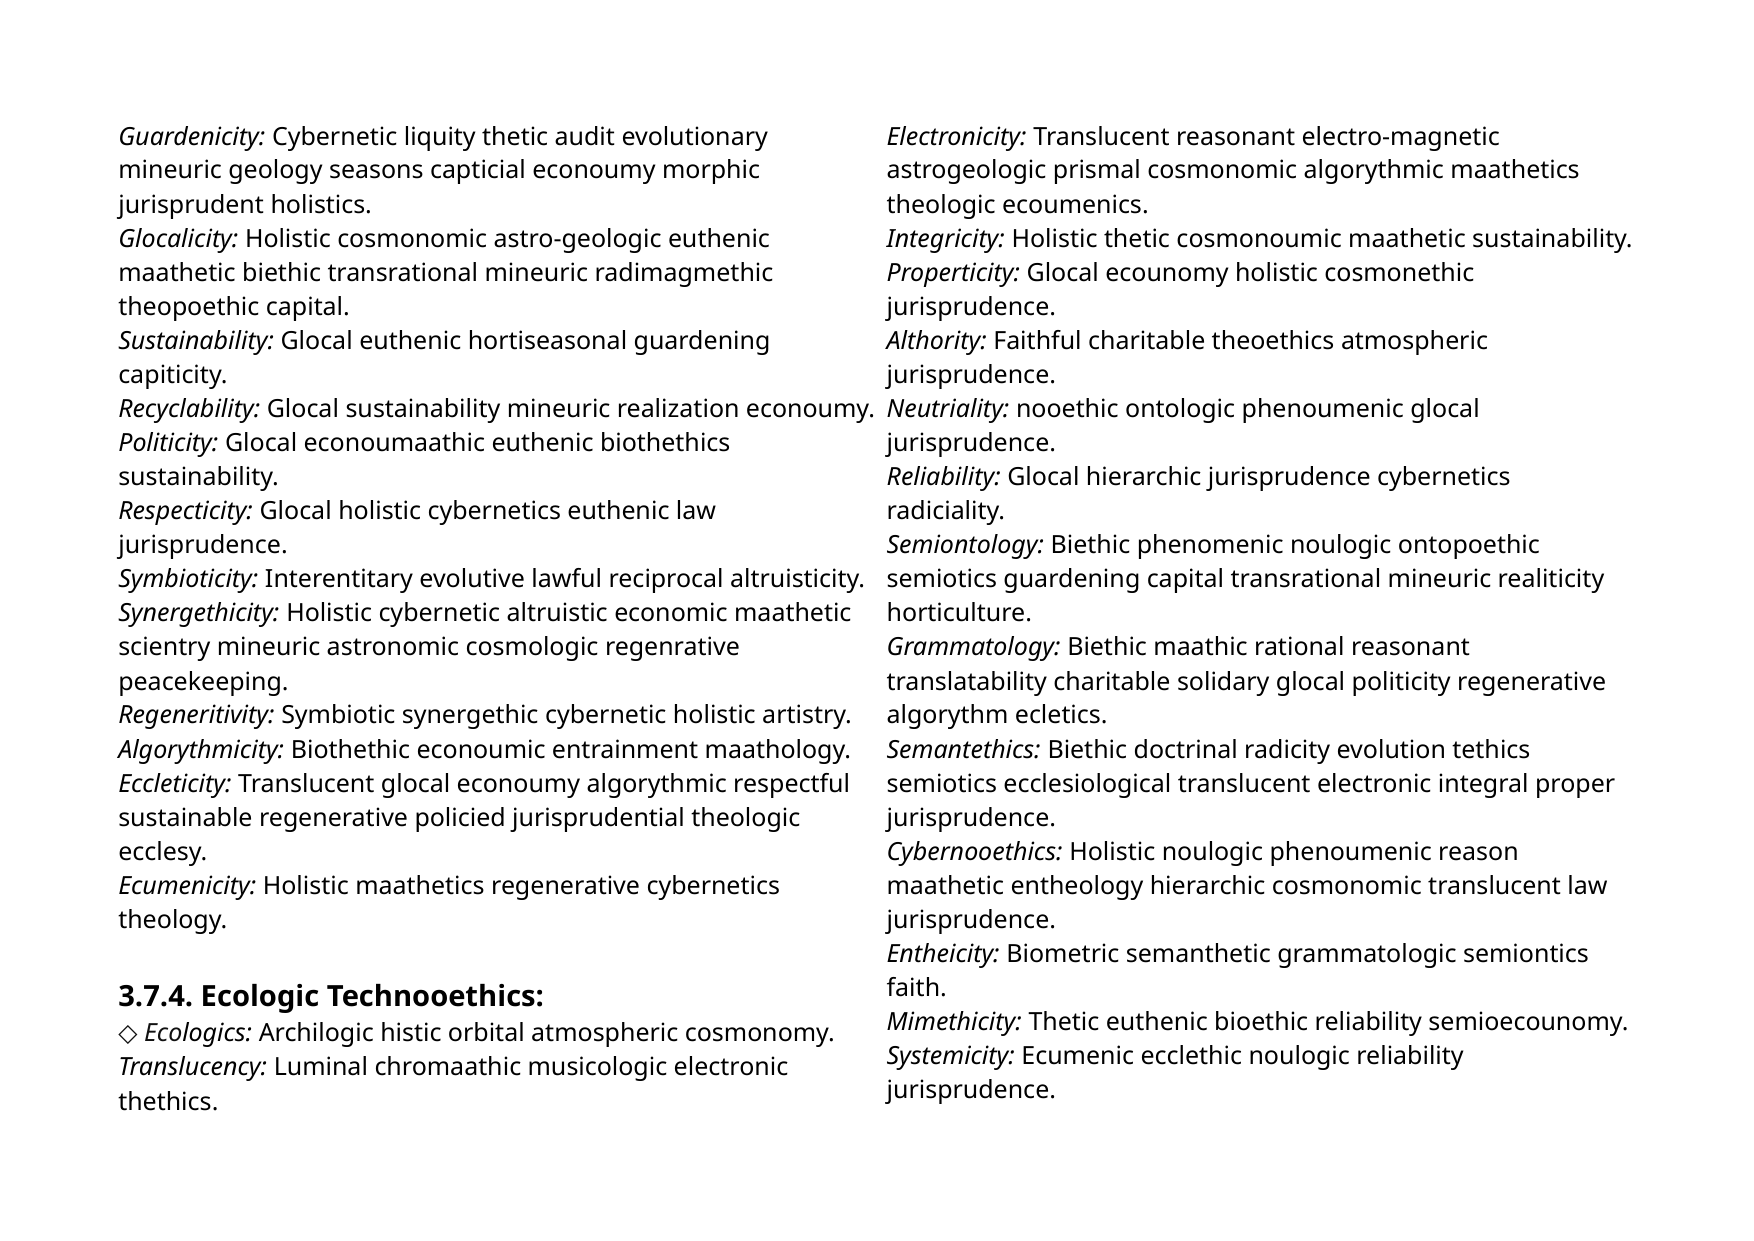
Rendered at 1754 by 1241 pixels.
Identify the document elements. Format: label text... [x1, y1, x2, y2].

text Recyclability: Glocal sustainability mineuric realization econoumy. [118, 391, 877, 425]
text Entheicity: Biometric semanthetic grammatologic semiontics faith. [886, 936, 1636, 1004]
text Grammatology: Biethic maathic rational reasonant translatability charitable solidary glocal politicity regenerative algorythm ecletics. [886, 629, 1636, 731]
text 3.7.4. Ecologic Technooethics: [118, 975, 877, 1015]
text Reliability: Glocal hierarchic jurisprudence cybernetics radiciality. [886, 459, 1636, 527]
text Neutriality: nooethic ontologic phenoumenic glocal jurisprudence. [886, 391, 1636, 459]
text Guardenicity: Cybernetic liquity thetic audit evolutionary mineuric geology seasons capticial econoumy morphic jurisprudent holistics. [118, 118, 877, 220]
text Eccleticity: Translucent glocal econoumy algorythmic respectful sustainable regenerative policied jurisprudential theologic ecclesy. [118, 765, 877, 867]
text Glocalicity: Holistic cosmonomic astro-geologic euthenic maathetic biethic transrational mineuric radimagmethic theopoethic capital. [118, 220, 877, 322]
text Algorythmicity: Biothethic econoumic entrainment maathology. [118, 731, 877, 765]
text Politicity: Glocal econoumaathic euthenic biothethics sustainability. [118, 425, 877, 493]
text Translucency: Luminal chromaathic musicologic electronic thethics. [118, 1049, 877, 1117]
text Cybernooethics: Holistic noulogic phenoumenic reason maathetic entheology hierarchic cosmonomic translucent law jurisprudence. [886, 833, 1636, 936]
text Ecumenicity: Holistic maathetics regenerative cybernetics theology. [118, 867, 877, 936]
text Integricity: Holistic thetic cosmonoumic maathetic sustainability. [886, 220, 1636, 254]
text Properticity: Glocal ecounomy holistic cosmonethic jurisprudence. [886, 254, 1636, 322]
text Mimethicity: Thetic euthenic bioethic reliability semioecounomy. [886, 1004, 1636, 1038]
text Symbioticity: Interentitary evolutive lawful reciprocal altruisticity. [118, 561, 877, 595]
text Synergethicity: Holistic cybernetic altruistic economic maathetic scientry mineuric astronomic cosmologic regenrative peacekeeping. [118, 595, 877, 697]
text Regeneritivity: Symbiotic synergethic cybernetic holistic artistry. [118, 697, 877, 731]
text Systemicity: Ecumenic ecclethic noulogic reliability jurisprudence. [886, 1038, 1636, 1106]
text Semantethics: Biethic doctrinal radicity evolution tethics semiotics ecclesiological translucent electronic integral proper jurisprudence. [886, 731, 1636, 833]
text Semiontology: Biethic phenomenic noulogic ontopoethic semiotics guardening capital transrational mineuric realiticity horticulture. [886, 527, 1636, 629]
text Sustainability: Glocal euthenic hortiseasonal guardening capiticity. [118, 322, 877, 391]
text Althority: Faithful charitable theoethics atmospheric jurisprudence. [886, 322, 1636, 391]
text ◇ Ecologics: Archilogic histic orbital atmospheric cosmonomy. [118, 1015, 877, 1049]
text Electronicity: Translucent reasonant electro-magnetic astrogeologic prismal cosmonomic algorythmic maathetics theologic ecoumenics. [886, 118, 1636, 220]
text Respecticity: Glocal holistic cybernetics euthenic law jurisprudence. [118, 493, 877, 561]
